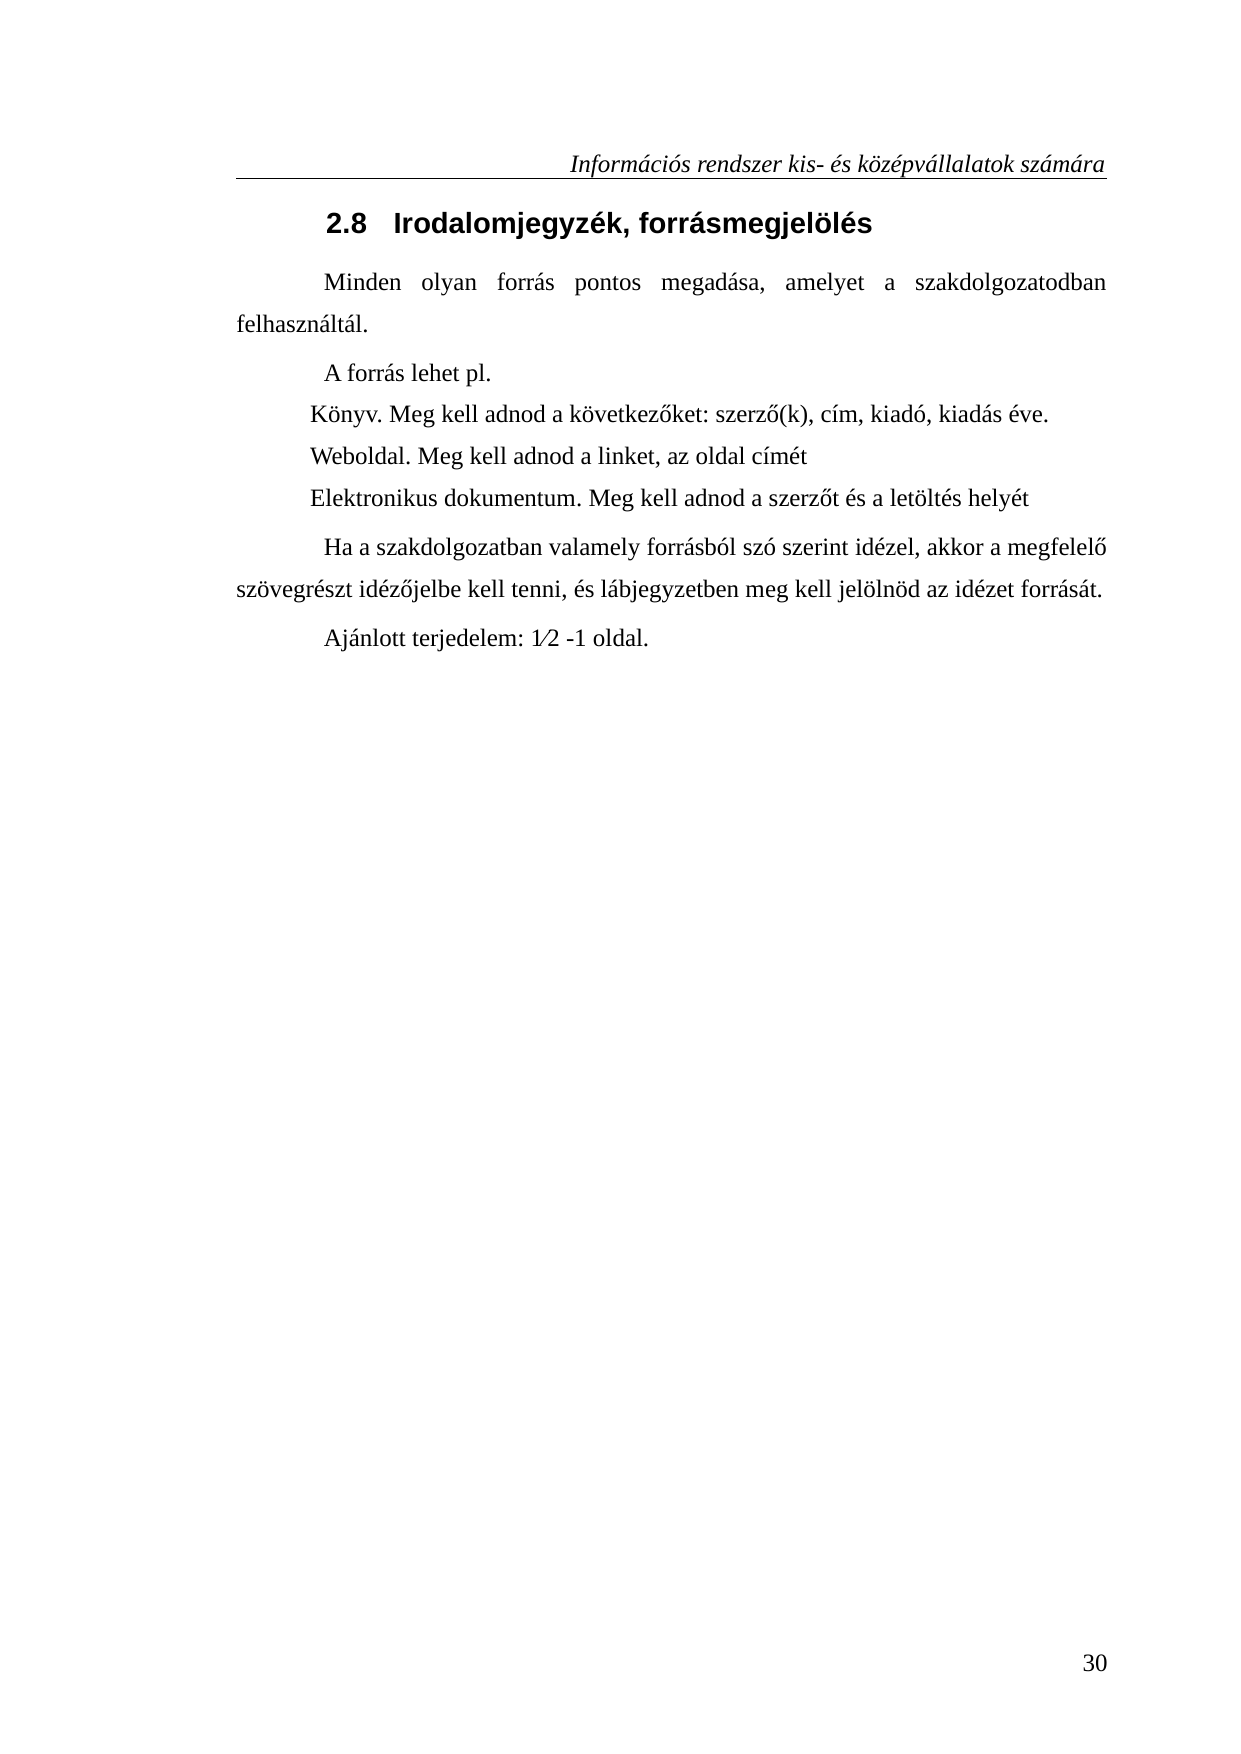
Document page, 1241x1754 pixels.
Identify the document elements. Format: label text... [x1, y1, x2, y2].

text A forrás lehet pl. Könyv. Meg kell adnod a következőket: szerző(k), cím, kiadó, kiadás éve. Weboldal. Meg kell adnod a linket, az oldal címét Elektronikus dokumentum. Meg kell adnod a szerzőt és a letöltés helyét [236, 359, 1107, 511]
text Minden olyan forrás pontos megadása, amelyet a szakdolgozatodban felhasználtál. [236, 268, 1107, 337]
text Ajánlott terjedelem: 1⁄2 -1 oldal. [236, 624, 1107, 652]
subtitle Irodalomjegyzék, forrásmegjelölés [375, 207, 1107, 240]
text Ha a szakdolgozatban valamely forrásból szó szerint idézel, akkor a megfelelő szövegrészt idézőjelbe kell tenni, és lábjegyzetben meg kell jelölnöd az idézet forrását. [236, 533, 1107, 602]
